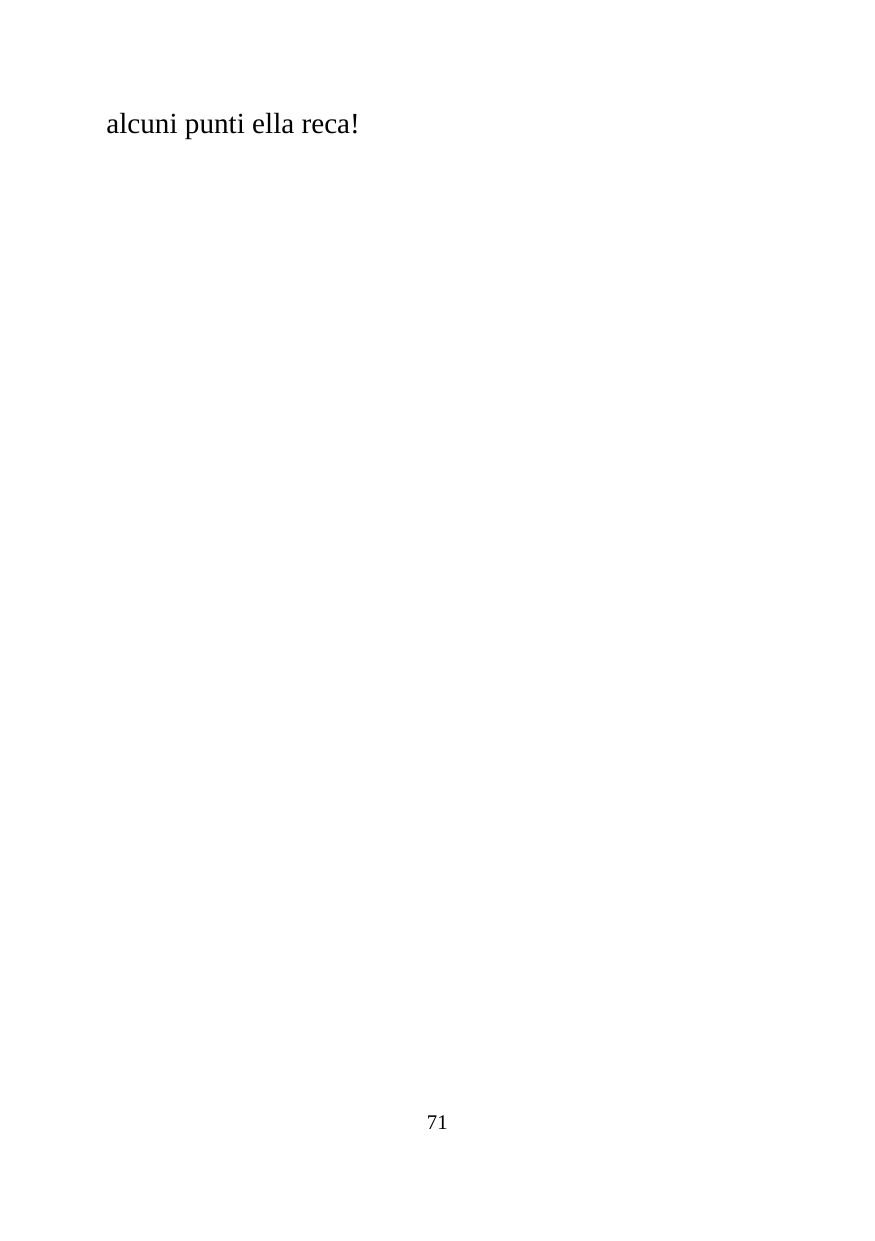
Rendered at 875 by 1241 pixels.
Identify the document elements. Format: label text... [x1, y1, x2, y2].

text alcuni punti ella reca! [106, 106, 768, 140]
